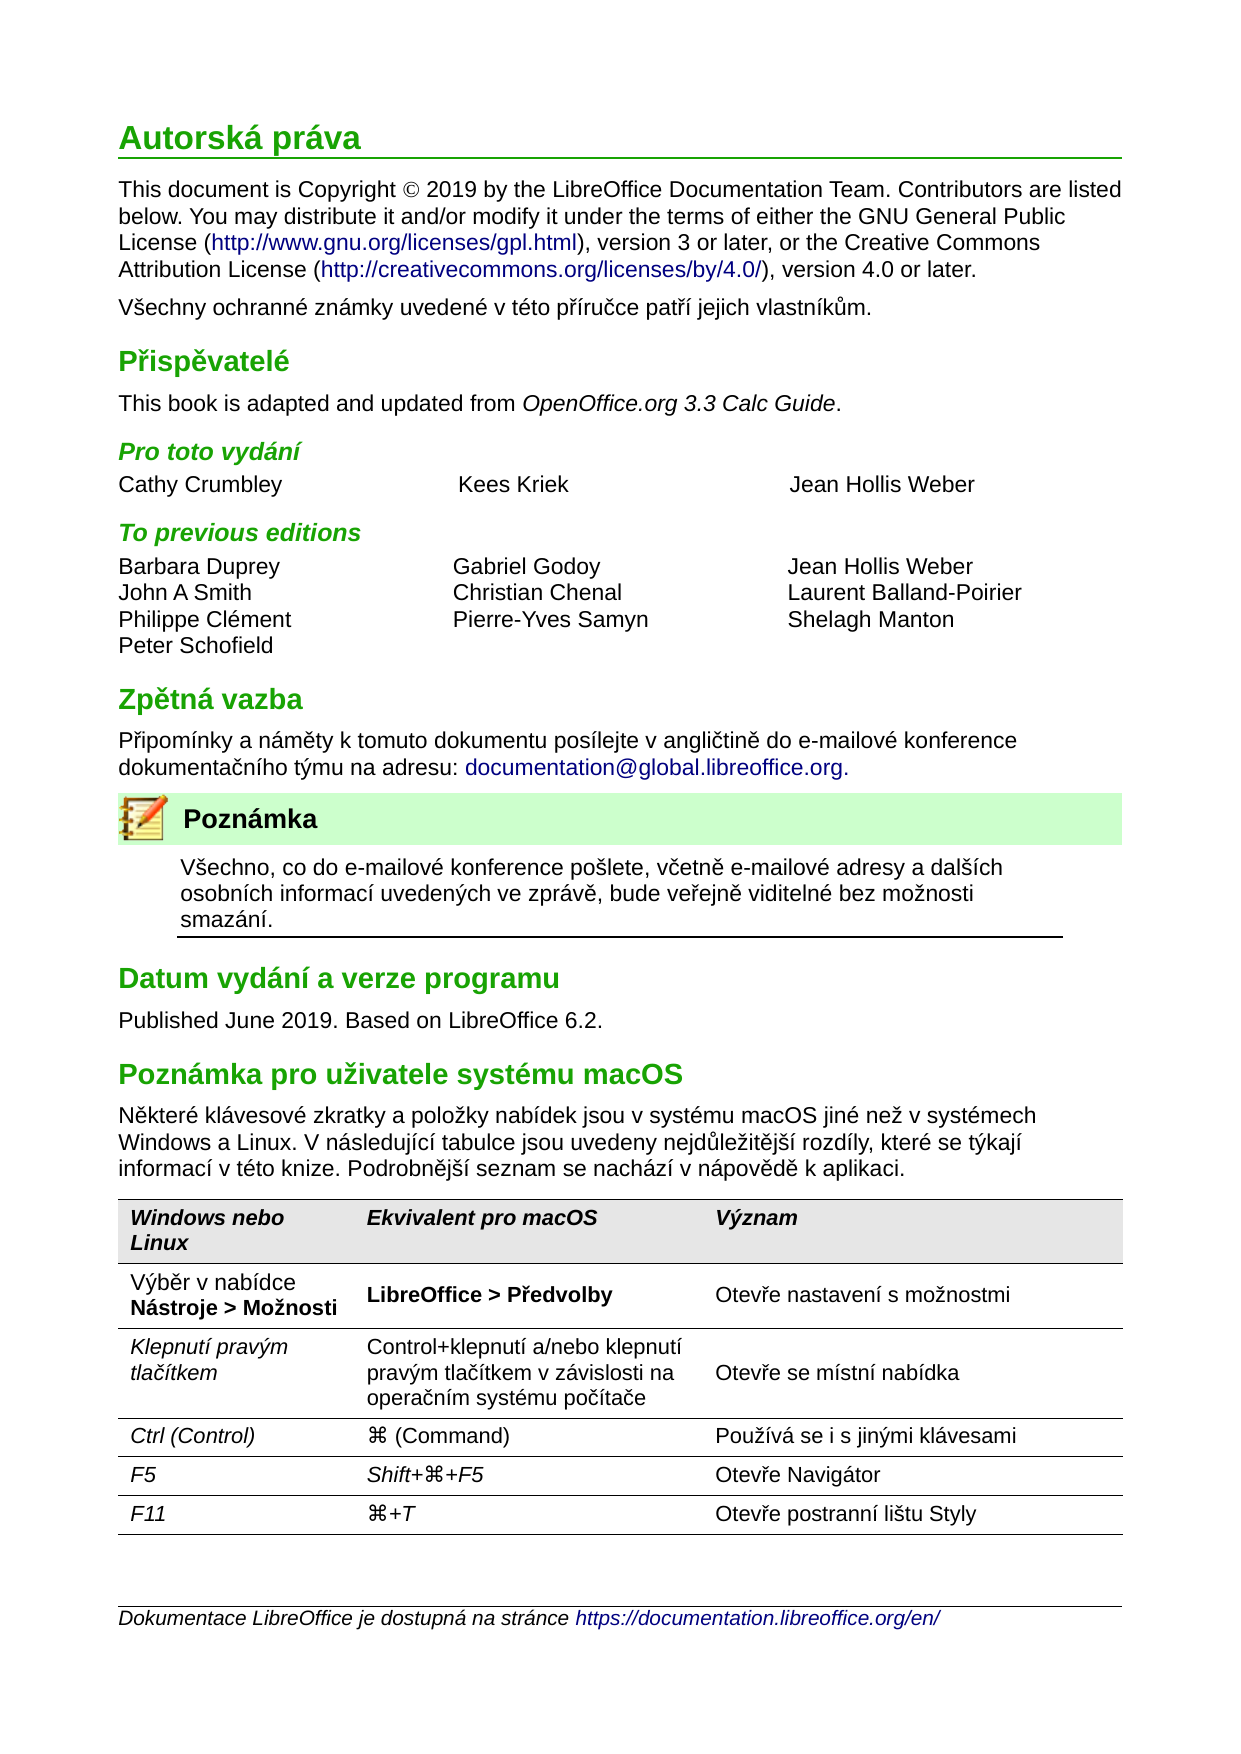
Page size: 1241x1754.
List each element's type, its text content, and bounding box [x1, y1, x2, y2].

text Připomínky a náměty k tomuto dokumentu posílejte v angličtině do e-mailové konference dokumentačního týmu na adresu: documentation@global.libreoffice.org. [118, 727, 1122, 780]
table_cell Laurent Balland-Poirier [788, 579, 1122, 606]
table_header Kees Kriek [458, 471, 789, 498]
table_cell Otevře postranní lištu Styly [703, 1496, 1123, 1534]
table_cell [453, 632, 787, 658]
text Všechno, co do e-mailové konference pošlete, včetně e-mailové adresy a dalších osobních informací uvedených ve zprávě, bude veřejně viditelné bez možnosti smazání. [177, 851, 1063, 936]
table_cell F11 [118, 1496, 355, 1534]
subtitle Přispěvatelé [118, 344, 1122, 378]
table_header Gabriel Godoy [453, 553, 787, 579]
table_cell [788, 632, 1122, 658]
text Published June 2019. Based on LibreOffice 6.2. [118, 1007, 1122, 1033]
table_header Cathy Crumbley [118, 471, 458, 498]
table_cell Peter Schofield [118, 632, 453, 658]
table_header Windows nebo Linux [118, 1200, 355, 1263]
subtitle Poznámka [118, 793, 1122, 845]
table_cell Klepnutí pravým tlačítkem [118, 1329, 355, 1417]
picture [119, 793, 170, 844]
table_cell Otevře se místní nabídka [703, 1329, 1123, 1417]
table_cell Shift+⌘+F5 [355, 1457, 703, 1495]
subtitle Poznámka pro uživatele systému macOS [118, 1057, 1122, 1090]
table_cell Otevře Navigátor [703, 1457, 1123, 1495]
subtitle Datum vydání a verze programu [118, 961, 1122, 995]
subtitle Autorská práva [118, 118, 1122, 157]
table_cell Otevře nastavení s možnostmi [703, 1264, 1123, 1328]
text This book is adapted and updated from OpenOffice.org 3.3 Calc Guide. [118, 390, 1122, 416]
table_header Význam [703, 1200, 1123, 1263]
table_header Jean Hollis Weber [789, 471, 1122, 498]
table_cell John A Smith [118, 579, 453, 606]
table_cell Používá se i s jinými klávesami [703, 1419, 1123, 1456]
table_header Barbara Duprey [118, 553, 453, 579]
text Všechny ochranné známky uvedené v této příručce patří jejich vlastníkům. [118, 294, 1122, 321]
table_cell Control+klepnutí a/nebo klepnutí pravým tlačítkem v závislosti na operačním systému počítače [355, 1329, 703, 1417]
table_cell Philippe Clément [118, 606, 453, 632]
table_header Ekvivalent pro macOS [355, 1200, 703, 1263]
table_cell F5 [118, 1457, 355, 1495]
text This document is Copyright © 2019 by the LibreOffice Documentation Team. Contributors are listed below. You may distribute it and/or modify it under the terms of either the GNU General Public License (http://www.gnu.org/licenses/gpl.html), version 3 or later, or the Creative Commons Attribution License (http://creativecommons.org/licenses/by/4.0/), version 4.0 or later. [118, 176, 1122, 282]
table_cell Christian Chenal [453, 579, 787, 606]
table_cell LibreOffice > Předvolby [355, 1264, 703, 1328]
table_header Jean Hollis Weber [788, 553, 1122, 579]
table_cell Výběr v nabídce Nástroje > Možnosti [118, 1264, 355, 1328]
subtitle Pro toto vydání [118, 437, 1122, 465]
table_cell Shelagh Manton [788, 606, 1122, 632]
table_cell ⌘+T [355, 1496, 703, 1534]
table_cell ⌘ (Command) [355, 1419, 703, 1456]
table_cell Ctrl (Control) [118, 1419, 355, 1456]
subtitle Zpětná vazba [118, 682, 1122, 716]
subtitle To previous editions [118, 518, 1122, 547]
text Některé klávesové zkratky a položky nabídek jsou v systému macOS jiné než v systémech Windows a Linux. V následující tabulce jsou uvedeny nejdůležitější rozdíly, které se týkají informací v této knize. Podrobnější seznam se nachází v nápovědě k aplikaci. [118, 1102, 1122, 1181]
table_cell Pierre-Yves Samyn [453, 606, 787, 632]
